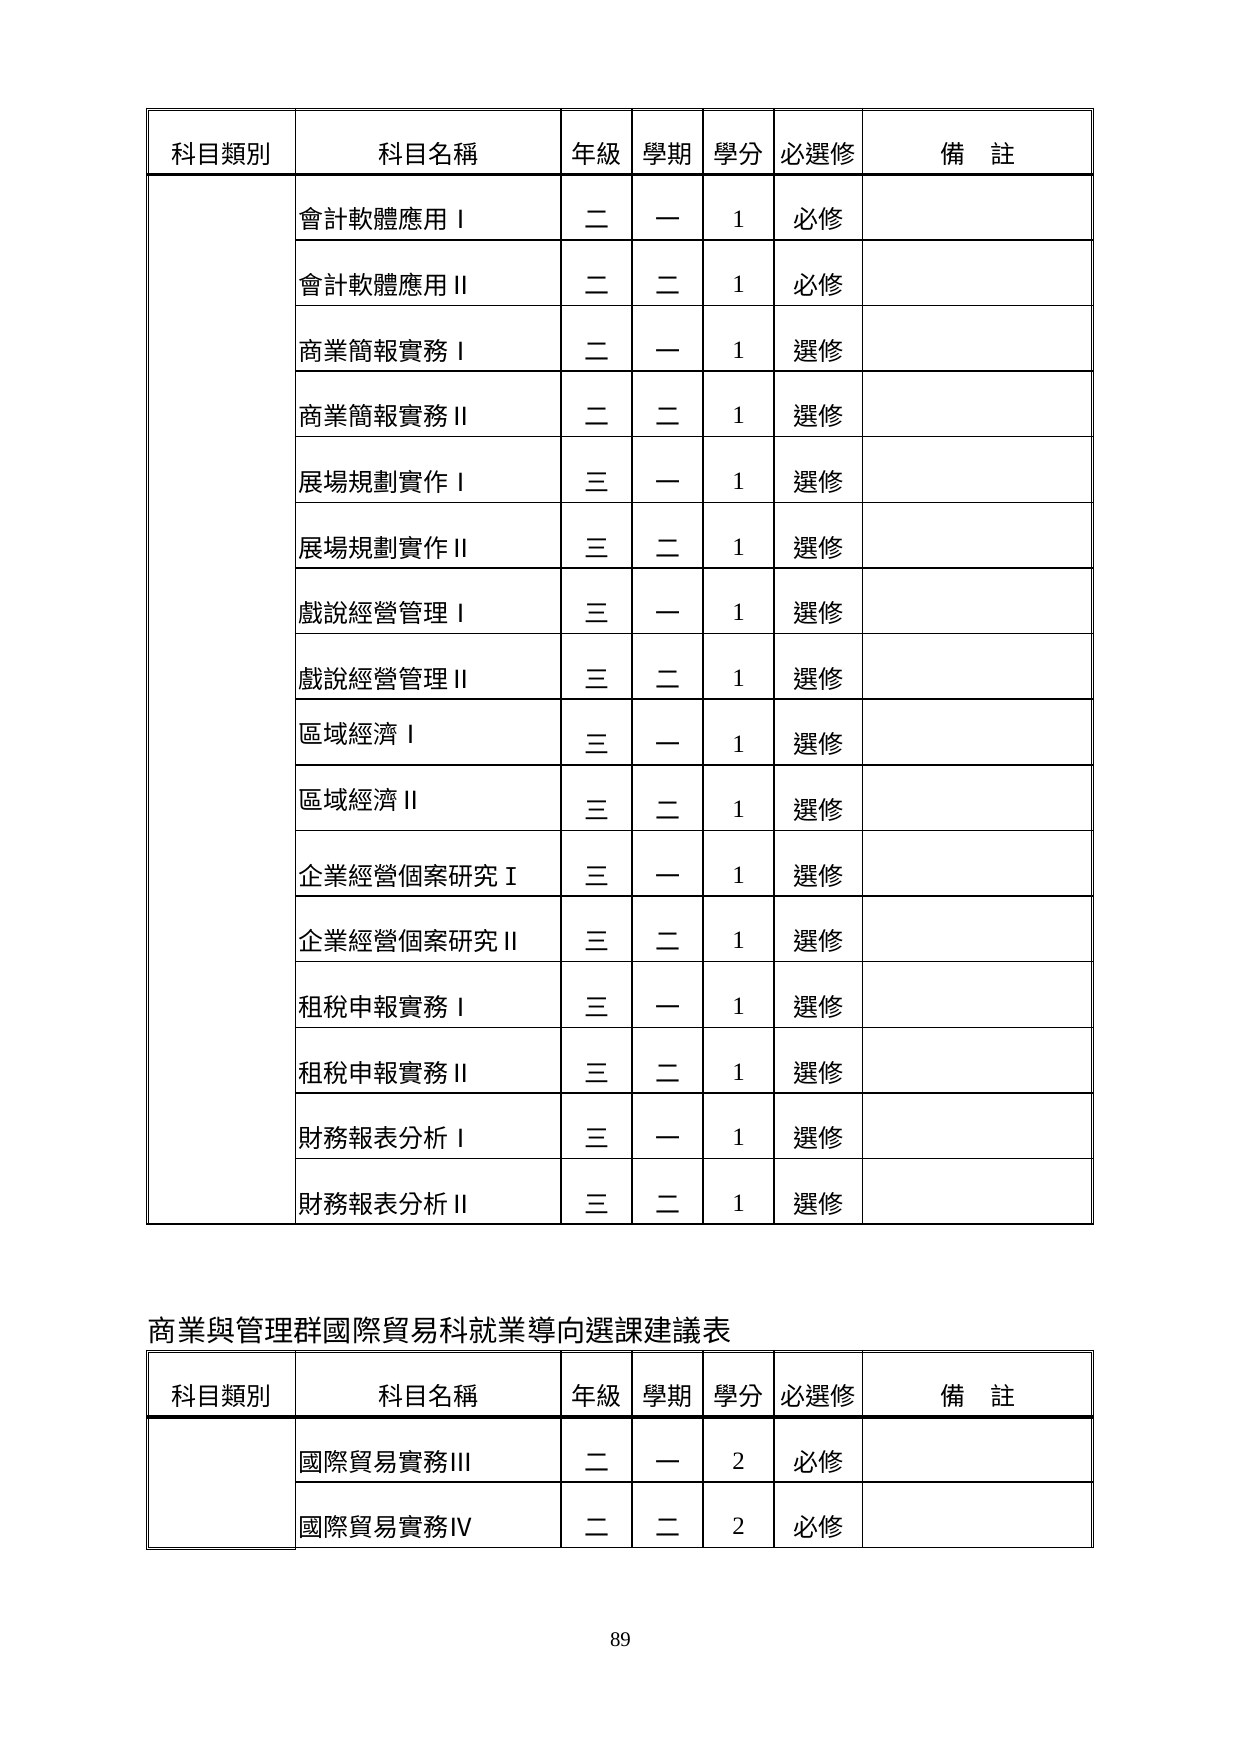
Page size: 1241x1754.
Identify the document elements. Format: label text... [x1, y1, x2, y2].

table_cell 1 [704, 372, 773, 436]
table_cell [149, 1419, 295, 1547]
table_cell 國際貿易實務Ⅲ [296, 1419, 560, 1481]
table_cell 三 [562, 503, 631, 567]
table_cell 三 [562, 766, 631, 829]
table_cell 區域經濟Ⅱ [296, 766, 560, 829]
table_cell 二 [633, 1159, 702, 1223]
table_cell 一 [633, 176, 702, 239]
table_cell 租稅申報實務Ⅰ [296, 962, 560, 1026]
table_cell 選修 [775, 897, 862, 961]
table_cell 三 [562, 962, 631, 1026]
table_cell [863, 437, 1091, 501]
table_header 科目名稱 [296, 1353, 560, 1415]
table_cell 必修 [775, 176, 862, 239]
table_cell 1 [704, 1094, 773, 1158]
table_cell 二 [633, 766, 702, 829]
table_header 年級 [562, 1353, 631, 1415]
table_cell 企業經營個案研究I [296, 831, 560, 895]
table_cell 選修 [775, 437, 862, 501]
table_cell [863, 1094, 1091, 1158]
table_cell 三 [562, 700, 631, 764]
table_cell 財務報表分析Ⅰ [296, 1094, 560, 1158]
table_cell 一 [633, 306, 702, 370]
table_cell 二 [562, 306, 631, 370]
table_cell 三 [562, 634, 631, 698]
table_cell 1 [704, 176, 773, 239]
table_cell [863, 306, 1091, 370]
table_cell 區域經濟Ⅰ [296, 700, 560, 764]
table_cell 三 [562, 569, 631, 633]
table_cell 1 [704, 700, 773, 764]
table_cell 二 [562, 372, 631, 436]
table_cell 展場規劃實作Ⅰ [296, 437, 560, 501]
table_cell [863, 1028, 1091, 1092]
table_cell 會計軟體應用Ⅰ [296, 176, 560, 239]
table_cell 1 [704, 897, 773, 961]
table_cell 二 [633, 372, 702, 436]
table_cell 選修 [775, 1094, 862, 1158]
table_cell 一 [633, 1419, 702, 1481]
table_cell 必修 [775, 241, 862, 304]
table_header 備 註 [863, 1353, 1091, 1415]
table_cell 二 [633, 1483, 702, 1547]
table_cell 二 [562, 1419, 631, 1481]
table_cell 戲說經營管理Ⅰ [296, 569, 560, 633]
table_cell [863, 372, 1091, 436]
table_cell 1 [704, 306, 773, 370]
table_cell 三 [562, 437, 631, 501]
table_cell 展場規劃實作Ⅱ [296, 503, 560, 567]
table_cell [863, 766, 1091, 829]
table_cell 1 [704, 1159, 773, 1223]
table_header 年級 [562, 111, 631, 173]
table_cell 選修 [775, 766, 862, 829]
table_cell 三 [562, 1094, 631, 1158]
table_cell 企業經營個案研究Ⅱ [296, 897, 560, 961]
table_cell 三 [562, 897, 631, 961]
table_cell [863, 241, 1091, 304]
table_header 必選修 [775, 111, 862, 173]
table_cell [863, 634, 1091, 698]
table_header 必選修 [775, 1353, 862, 1415]
table_cell 1 [704, 437, 773, 501]
table_cell 必修 [775, 1419, 862, 1481]
table_cell [149, 176, 295, 1223]
table_cell [863, 962, 1091, 1026]
table_cell 一 [633, 831, 702, 895]
table_cell 選修 [775, 503, 862, 567]
table_header 科目類別 [149, 1353, 295, 1415]
table_cell 選修 [775, 831, 862, 895]
table_cell 商業簡報實務Ⅱ [296, 372, 560, 436]
table_cell 會計軟體應用Ⅱ [296, 241, 560, 304]
table_cell 必修 [775, 1483, 862, 1547]
table_header 學期 [633, 111, 702, 173]
table_cell 一 [633, 962, 702, 1026]
table_cell 選修 [775, 569, 862, 633]
table_cell 2 [704, 1419, 773, 1481]
table_cell 1 [704, 241, 773, 304]
table_cell 二 [562, 1483, 631, 1547]
table_cell [863, 700, 1091, 764]
table_header 學期 [633, 1353, 702, 1415]
table_cell 選修 [775, 372, 862, 436]
table_cell 一 [633, 569, 702, 633]
table_cell 1 [704, 503, 773, 567]
table_cell 選修 [775, 700, 862, 764]
table_cell 1 [704, 634, 773, 698]
table_cell 三 [562, 1028, 631, 1092]
table_cell 2 [704, 1483, 773, 1547]
table_cell [863, 1159, 1091, 1223]
table_cell 二 [562, 241, 631, 304]
table_cell 二 [562, 176, 631, 239]
table_cell 二 [633, 634, 702, 698]
table_cell 商業簡報實務Ⅰ [296, 306, 560, 370]
table_cell [863, 831, 1091, 895]
table_cell 選修 [775, 306, 862, 370]
table_cell 三 [562, 831, 631, 895]
table_cell [863, 1483, 1091, 1547]
table_cell 二 [633, 897, 702, 961]
table_cell 二 [633, 503, 702, 567]
table_cell 二 [633, 241, 702, 304]
table_header 學分 [704, 1353, 773, 1415]
table_cell 租稅申報實務Ⅱ [296, 1028, 560, 1092]
table_cell 選修 [775, 962, 862, 1026]
table_cell 選修 [775, 634, 862, 698]
table_cell 1 [704, 962, 773, 1026]
table_cell 1 [704, 1028, 773, 1092]
table_cell [863, 897, 1091, 961]
table_cell 戲說經營管理Ⅱ [296, 634, 560, 698]
table_cell 國際貿易實務Ⅳ [296, 1483, 560, 1547]
table_cell 三 [562, 1159, 631, 1223]
table_cell 1 [704, 766, 773, 829]
table_cell 一 [633, 700, 702, 764]
table_cell 一 [633, 1094, 702, 1158]
table_header 學分 [704, 111, 773, 173]
table_cell 二 [633, 1028, 702, 1092]
table_header 科目類別 [149, 111, 295, 173]
table_header 備 註 [863, 111, 1091, 173]
table_cell [863, 569, 1091, 633]
table_cell 選修 [775, 1159, 862, 1223]
table_cell [863, 1419, 1091, 1481]
table_cell 1 [704, 831, 773, 895]
table_cell 一 [633, 437, 702, 501]
table_cell [863, 176, 1091, 239]
table_cell 財務報表分析Ⅱ [296, 1159, 560, 1223]
table_header 科目名稱 [296, 111, 560, 173]
text 商業與管理群國際貿易科就業導向選課建議表 [148, 1287, 1092, 1350]
table_cell 1 [704, 569, 773, 633]
table_cell 選修 [775, 1028, 862, 1092]
table_cell [863, 503, 1091, 567]
